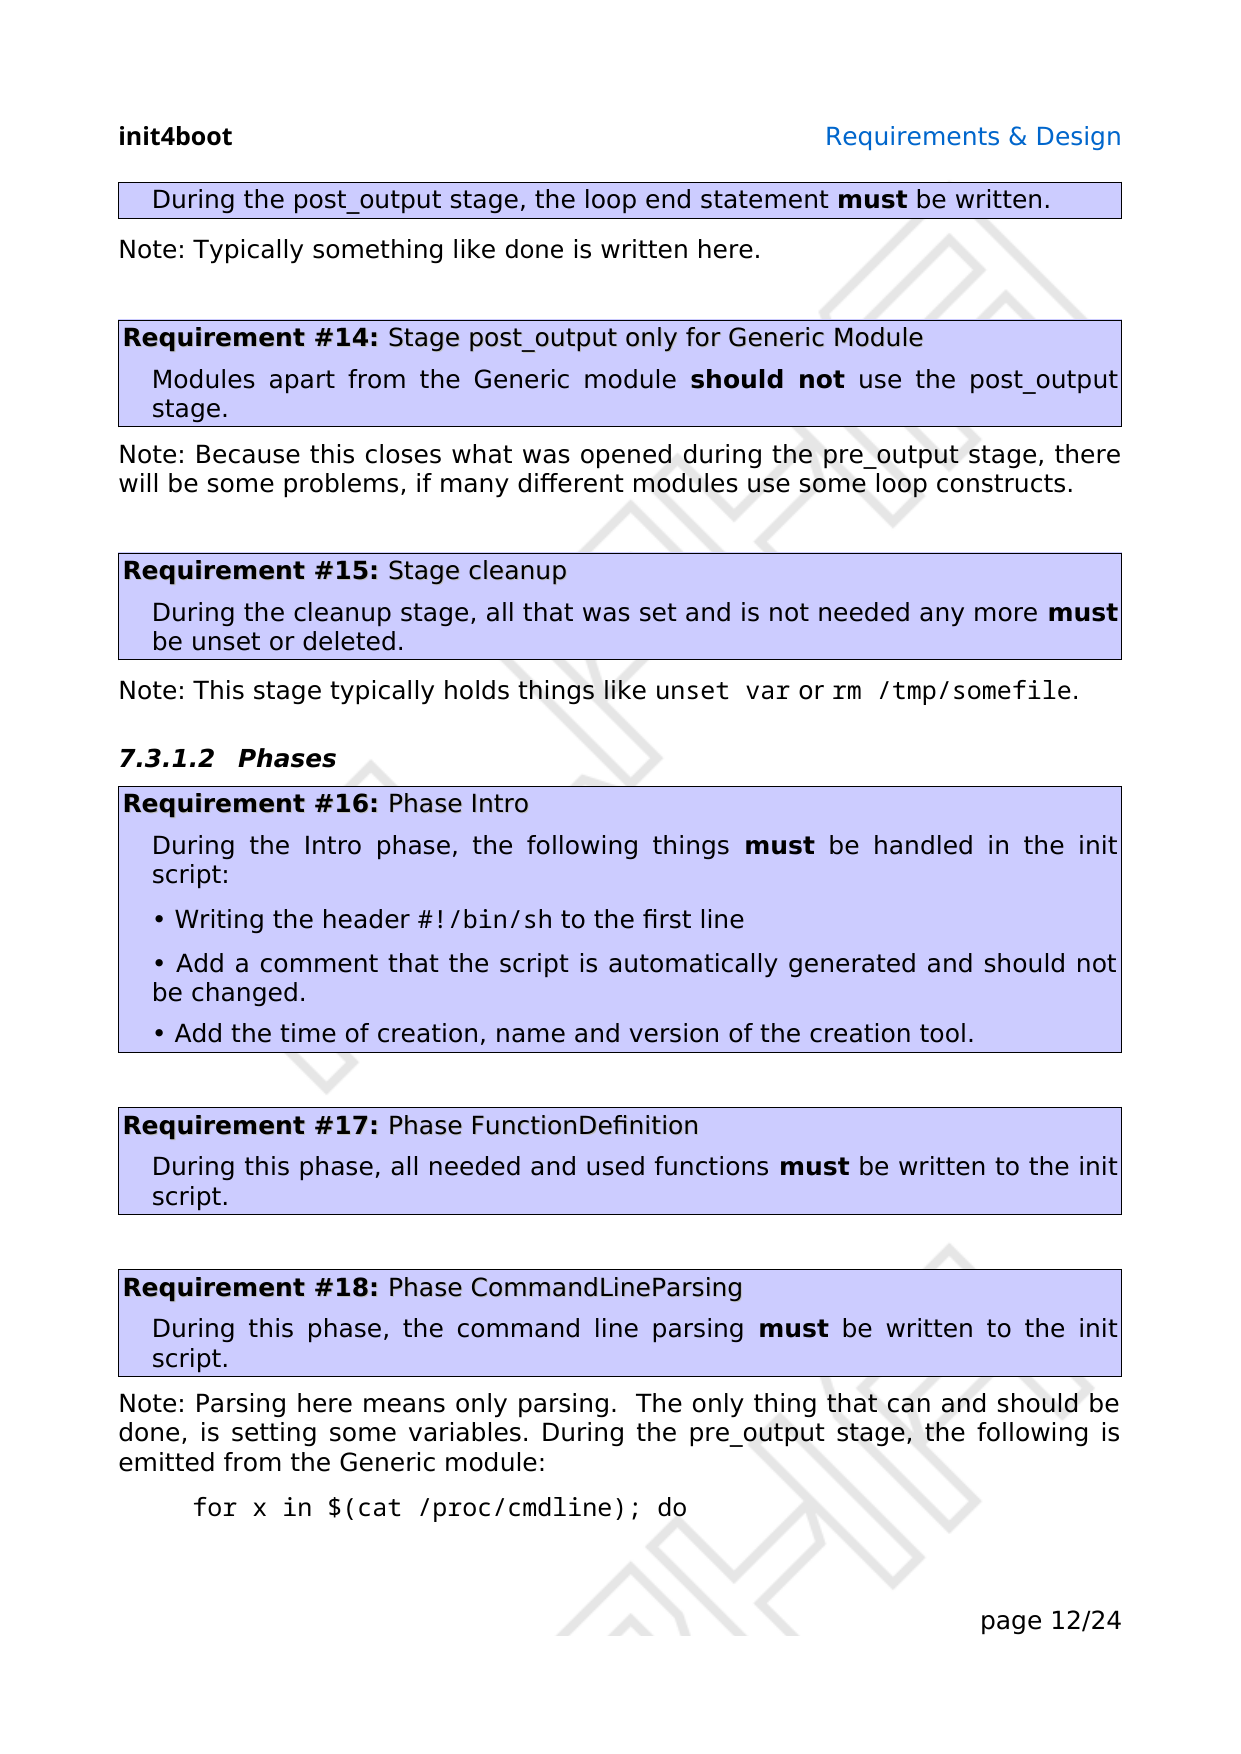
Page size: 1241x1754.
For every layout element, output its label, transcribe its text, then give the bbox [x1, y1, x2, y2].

list During this phase, all needed and used functions must be written to the init script. [119, 1148, 1121, 1214]
text Note: This stage typically holds things like unset var or rm /tmp/somefile. [118, 673, 1122, 707]
picture [118, 707, 1122, 744]
picture [118, 773, 1122, 786]
list Phase FunctionDefinition [119, 1108, 1121, 1140]
text Note: Parsing here means only parsing. The only thing that can and should be done, is setting some variables. During the pre_output stage, the following is emitted from the Generic module: [118, 1389, 1122, 1477]
picture [119, 936, 1121, 945]
list During the post_output stage, the loop end statement must be written. [119, 183, 1121, 218]
list Stage cleanup [119, 554, 1121, 586]
picture [119, 586, 1121, 594]
text Note: Because this closes what was opened during the pre_output stage, there will be some problems, if many different modules use some loop constructs. [118, 440, 1122, 498]
picture [119, 353, 1121, 361]
picture [118, 117, 1122, 182]
list During the cleanup stage, all that was set and is not needed any more must be unset or deleted. [119, 594, 1121, 659]
list During the Intro phase, the following things must be handled in the init script: [119, 827, 1121, 890]
picture [119, 890, 1121, 898]
picture [119, 1140, 1121, 1148]
picture [119, 1302, 1121, 1311]
picture [118, 1053, 1122, 1107]
list • Writing the header #!/bin/sh to the first line [119, 898, 1121, 936]
picture [118, 1377, 1122, 1389]
picture [118, 1215, 1122, 1269]
list Stage post_output only for Generic Module [119, 321, 1121, 353]
picture [118, 265, 1122, 319]
subtitle Phases [118, 744, 1122, 773]
list • Add the time of creation, name and version of the creation tool. [119, 1016, 1121, 1052]
list Phase CommandLineParsing [119, 1270, 1121, 1302]
picture [118, 660, 1122, 673]
picture [118, 1477, 1122, 1636]
list During this phase, the command line parsing must be written to the init script. [119, 1311, 1121, 1376]
picture [118, 498, 1122, 552]
text Note: Typically something like done is written here. [118, 231, 1122, 265]
list • Add a comment that the script is automatically generated and should not be changed. [119, 945, 1121, 1007]
list Phase Intro [119, 787, 1121, 819]
text for x in $(cat /proc/cmdline); do [192, 1489, 1122, 1523]
picture [118, 427, 1122, 440]
picture [118, 219, 1122, 231]
list Modules apart from the Generic module should not use the post_output stage. [119, 361, 1121, 426]
picture [119, 819, 1121, 827]
picture [119, 1007, 1121, 1016]
